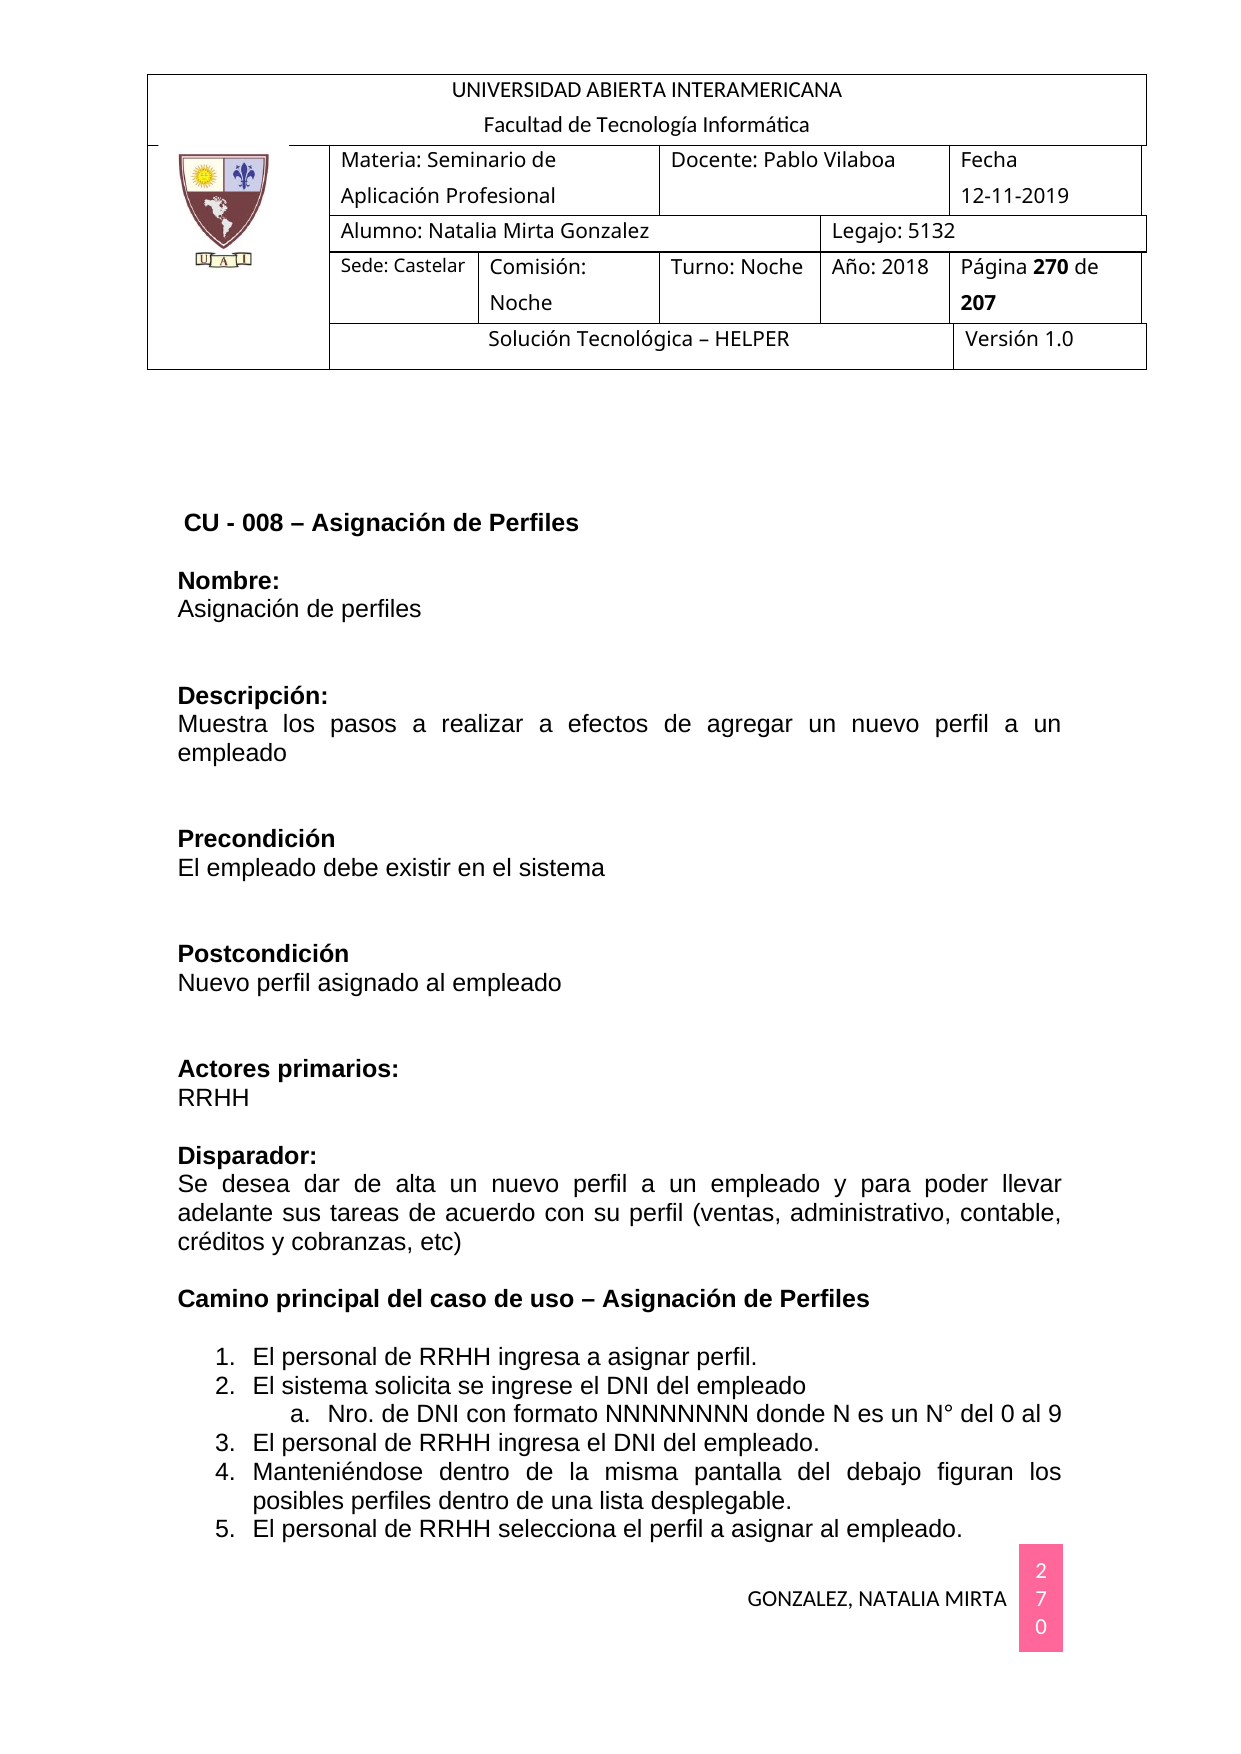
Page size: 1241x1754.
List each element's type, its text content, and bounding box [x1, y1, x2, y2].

list El personal de RRHH selecciona el perfil a asignar al empleado. [215, 1514, 1063, 1543]
list Nro. de DNI con formato NNNNNNNN donde N es un N° del 0 al 9 [290, 1399, 1063, 1428]
text Nuevo perfil asignado al empleado [177, 968, 1063, 997]
text Precondición [177, 824, 1063, 853]
text Camino principal del caso de uso – Asignación de Perfiles [177, 1284, 1063, 1313]
list Manteniéndose dentro de la misma pantalla del debajo figuran los posibles perfiles dentro de una lista desplegable. [215, 1457, 1063, 1514]
list El personal de RRHH ingresa a asignar perfil. [215, 1342, 1063, 1371]
text Descripción: [177, 681, 1063, 709]
text Disparador: [177, 1141, 1063, 1169]
text Postcondición [177, 939, 1063, 968]
subtitle CU - 008 – Asignación de Perfiles [177, 508, 1063, 537]
list El personal de RRHH ingresa el DNI del empleado. [215, 1428, 1063, 1457]
text Muestra los pasos a realizar a efectos de agregar un nuevo perfil a un empleado [177, 709, 1063, 767]
text Actores primarios: [177, 1054, 1063, 1083]
text RRHH [177, 1083, 1063, 1112]
list El sistema solicita se ingrese el DNI del empleado [215, 1371, 1063, 1399]
text Asignación de perfiles [177, 594, 1063, 623]
text Nombre: [177, 566, 1063, 594]
text Se desea dar de alta un nuevo perfil a un empleado y para poder llevar adelante sus tareas de acuerdo con su perfil (ventas, administrativo, contable, créditos y cobranzas, etc) [177, 1169, 1063, 1256]
text El empleado debe existir en el sistema [177, 853, 1063, 882]
